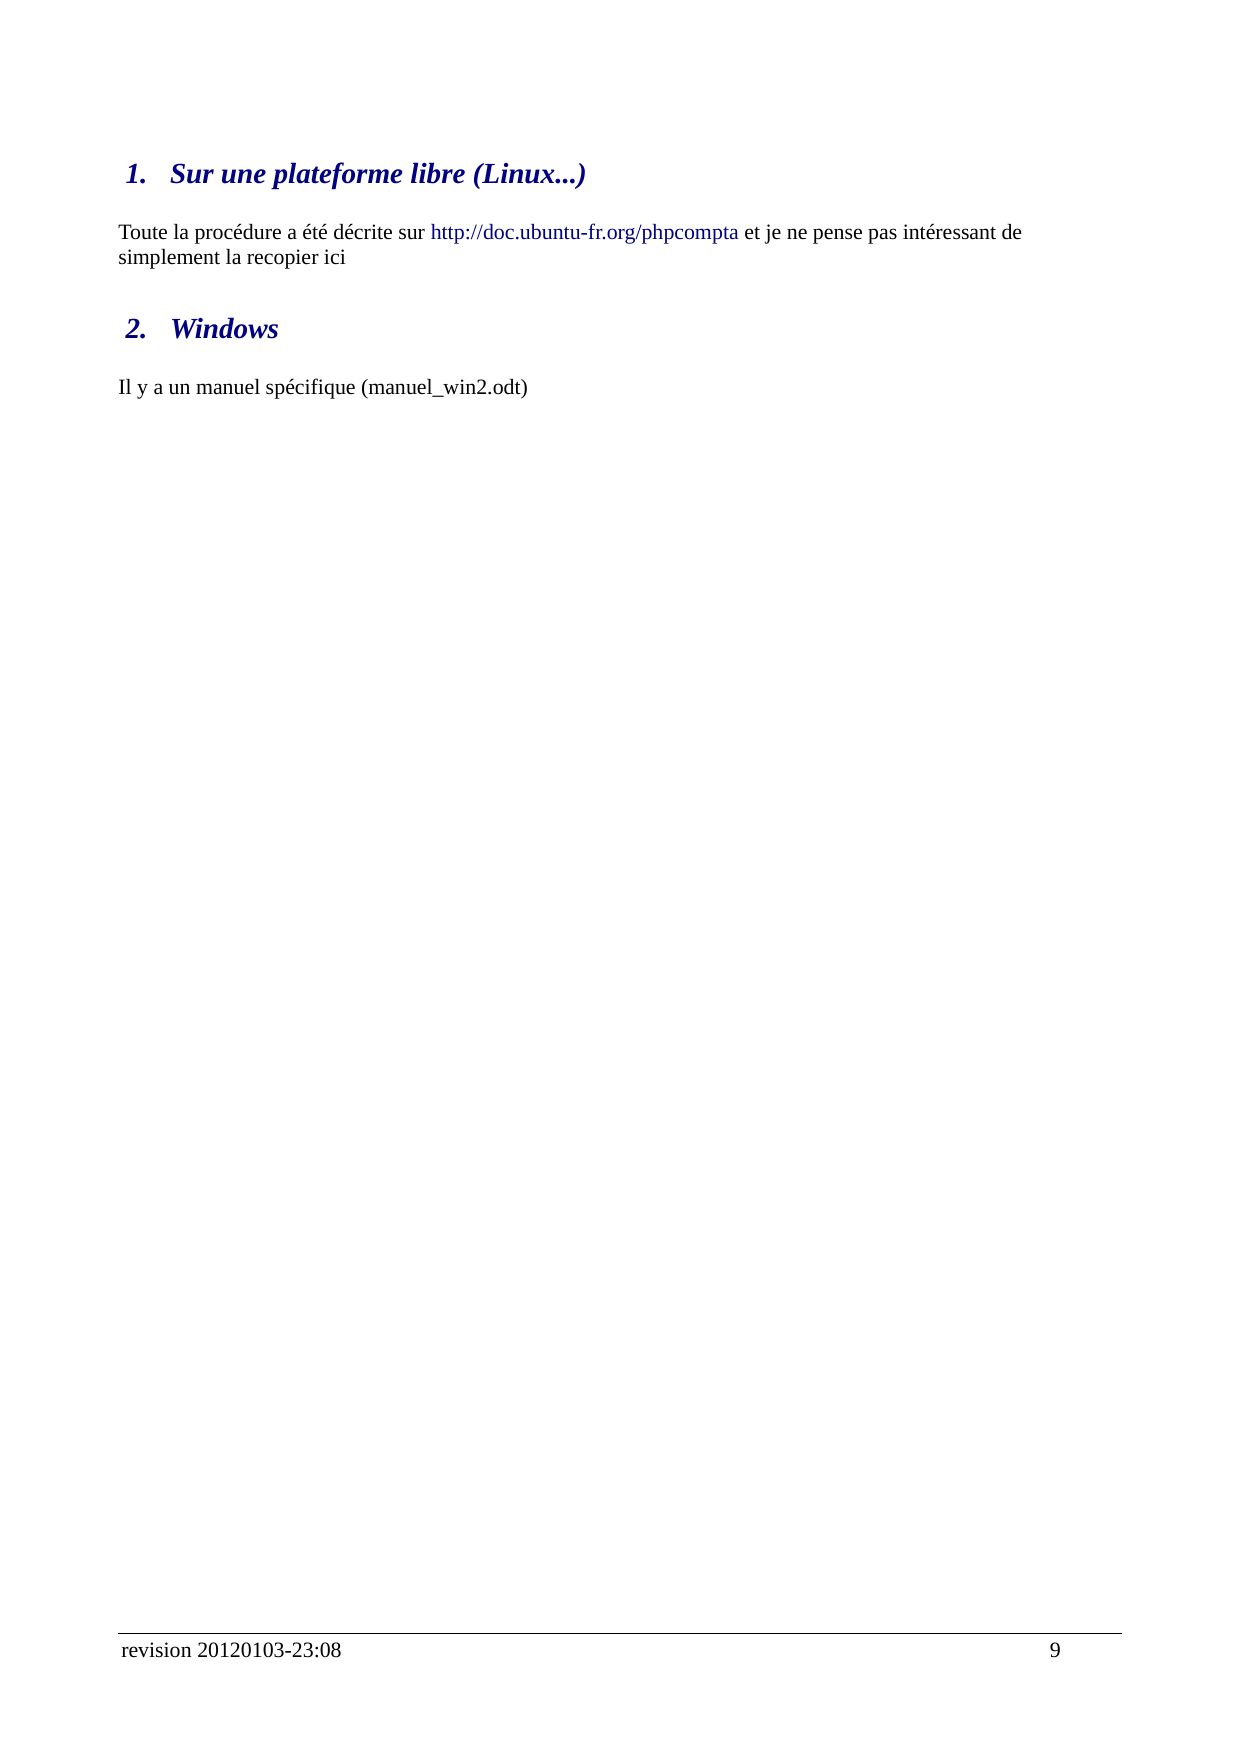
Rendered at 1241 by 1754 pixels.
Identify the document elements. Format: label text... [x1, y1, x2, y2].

text Il y a un manuel spécifique (manuel_win2.odt) [118, 374, 1122, 399]
subtitle Sur une plateforme libre (Linux...) [118, 156, 1122, 189]
text Toute la procédure a été décrite sur http://doc.ubuntu-fr.org/phpcompta et je ne pense pas intéressant de simplement la recopier ici [118, 219, 1122, 269]
subtitle Windows [118, 311, 1122, 345]
